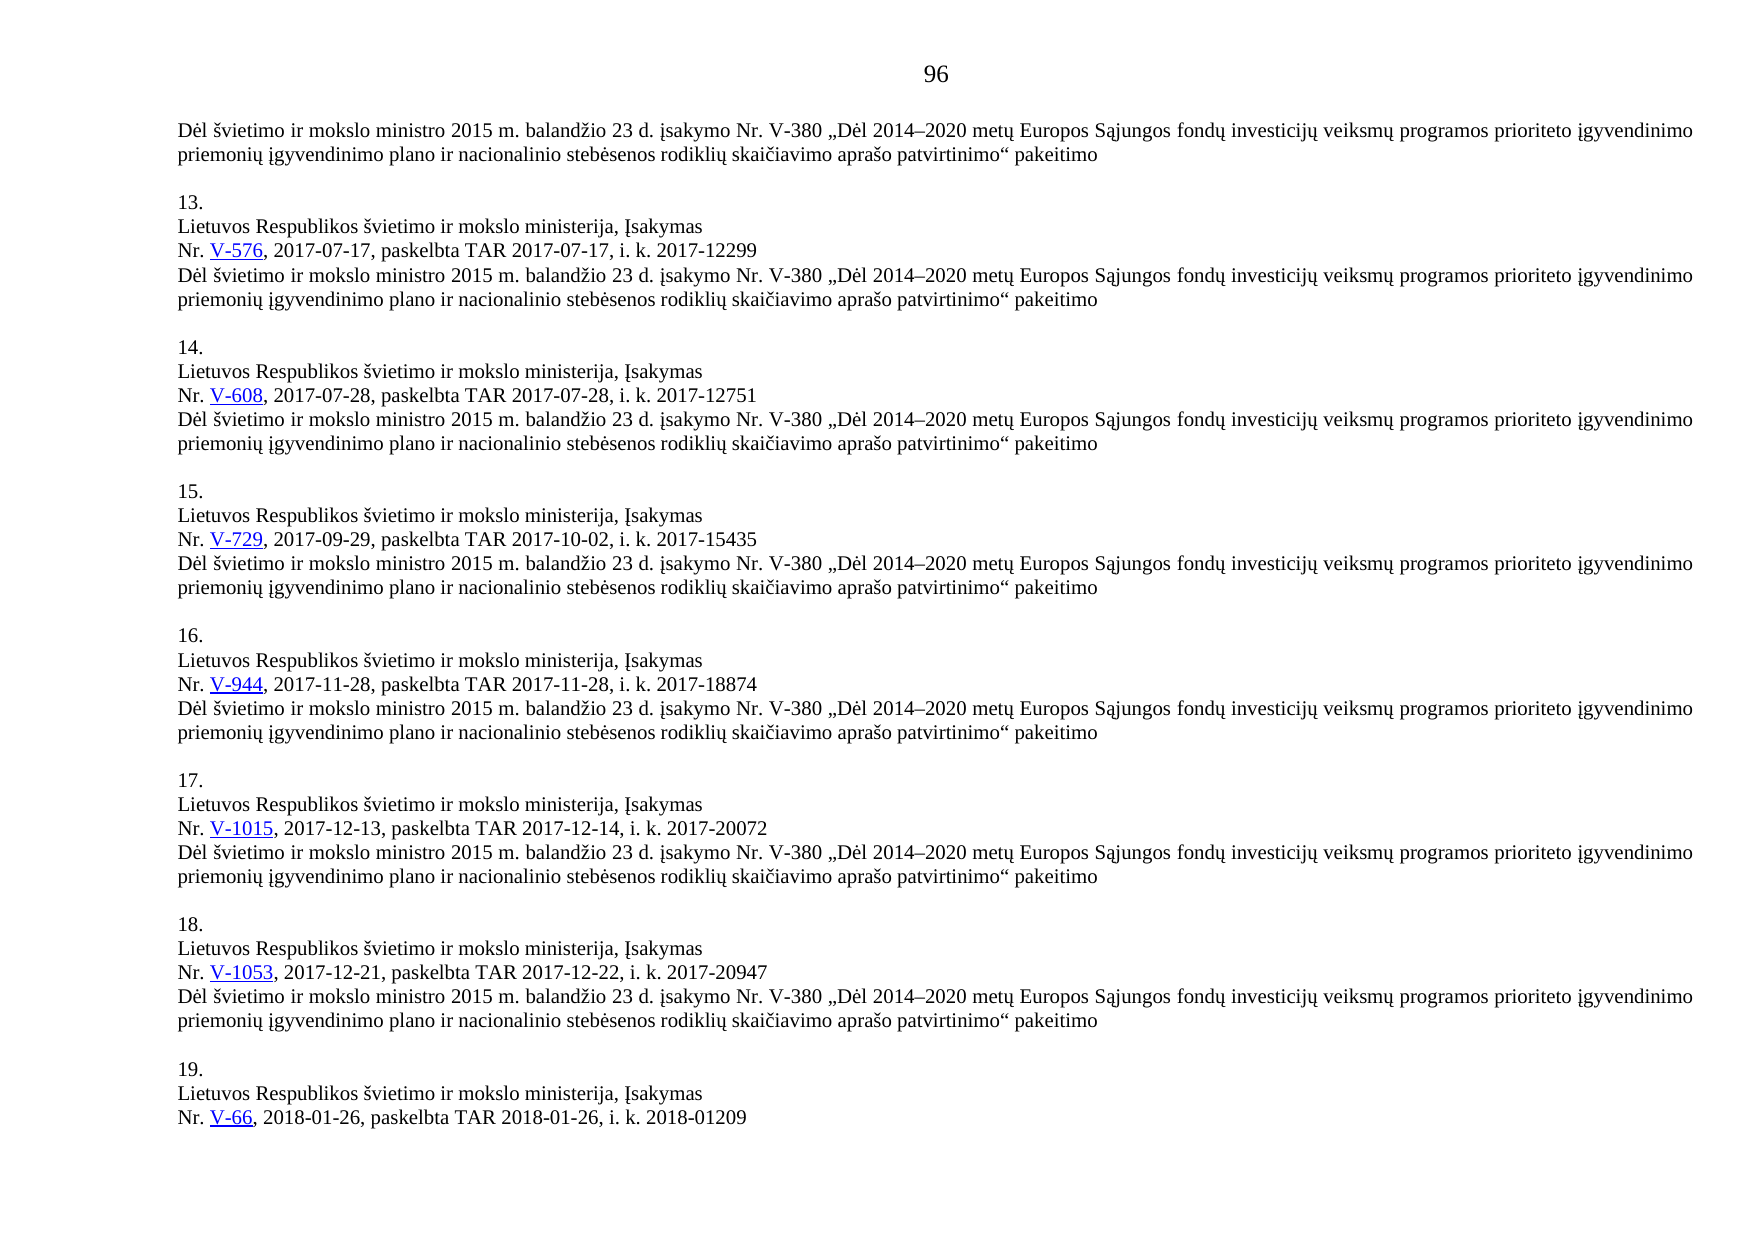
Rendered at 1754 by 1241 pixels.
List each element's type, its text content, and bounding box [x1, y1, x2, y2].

text 13. [177, 190, 1695, 214]
text Dėl švietimo ir mokslo ministro 2015 m. balandžio 23 d. įsakymo Nr. V-380 „Dėl 2014–2020 metų Europos Sąjungos fondų investicijų veiksmų programos prioriteto įgyvendinimo priemonių įgyvendinimo plano ir nacionalinio stebėsenos rodiklių skaičiavimo aprašo patvirtinimo“ pakeitimo [177, 551, 1695, 599]
text Lietuvos Respublikos švietimo ir mokslo ministerija, Įsakymas [177, 1081, 1695, 1105]
text Dėl švietimo ir mokslo ministro 2015 m. balandžio 23 d. įsakymo Nr. V-380 „Dėl 2014–2020 metų Europos Sąjungos fondų investicijų veiksmų programos prioriteto įgyvendinimo priemonių įgyvendinimo plano ir nacionalinio stebėsenos rodiklių skaičiavimo aprašo patvirtinimo“ pakeitimo [177, 984, 1695, 1032]
text Dėl švietimo ir mokslo ministro 2015 m. balandžio 23 d. įsakymo Nr. V-380 „Dėl 2014–2020 metų Europos Sąjungos fondų investicijų veiksmų programos prioriteto įgyvendinimo priemonių įgyvendinimo plano ir nacionalinio stebėsenos rodiklių skaičiavimo aprašo patvirtinimo“ pakeitimo [177, 407, 1695, 455]
text Nr. V-608, 2017-07-28, paskelbta TAR 2017-07-28, i. k. 2017-12751 [177, 383, 1695, 407]
text Dėl švietimo ir mokslo ministro 2015 m. balandžio 23 d. įsakymo Nr. V-380 „Dėl 2014–2020 metų Europos Sąjungos fondų investicijų veiksmų programos prioriteto įgyvendinimo priemonių įgyvendinimo plano ir nacionalinio stebėsenos rodiklių skaičiavimo aprašo patvirtinimo“ pakeitimo [177, 696, 1695, 744]
text Dėl švietimo ir mokslo ministro 2015 m. balandžio 23 d. įsakymo Nr. V-380 „Dėl 2014–2020 metų Europos Sąjungos fondų investicijų veiksmų programos prioriteto įgyvendinimo priemonių įgyvendinimo plano ir nacionalinio stebėsenos rodiklių skaičiavimo aprašo patvirtinimo“ pakeitimo [177, 840, 1695, 888]
text Lietuvos Respublikos švietimo ir mokslo ministerija, Įsakymas [177, 936, 1695, 960]
text 14. [177, 335, 1695, 359]
text Nr. V-1053, 2017-12-21, paskelbta TAR 2017-12-22, i. k. 2017-20947 [177, 960, 1695, 984]
text Dėl švietimo ir mokslo ministro 2015 m. balandžio 23 d. įsakymo Nr. V-380 „Dėl 2014–2020 metų Europos Sąjungos fondų investicijų veiksmų programos prioriteto įgyvendinimo priemonių įgyvendinimo plano ir nacionalinio stebėsenos rodiklių skaičiavimo aprašo patvirtinimo“ pakeitimo [177, 118, 1695, 166]
text Lietuvos Respublikos švietimo ir mokslo ministerija, Įsakymas [177, 214, 1695, 238]
text Lietuvos Respublikos švietimo ir mokslo ministerija, Įsakymas [177, 359, 1695, 383]
text Lietuvos Respublikos švietimo ir mokslo ministerija, Įsakymas [177, 647, 1695, 672]
text 18. [177, 912, 1695, 936]
text Nr. V-729, 2017-09-29, paskelbta TAR 2017-10-02, i. k. 2017-15435 [177, 527, 1695, 551]
text Nr. V-1015, 2017-12-13, paskelbta TAR 2017-12-14, i. k. 2017-20072 [177, 816, 1695, 840]
text Nr. V-944, 2017-11-28, paskelbta TAR 2017-11-28, i. k. 2017-18874 [177, 672, 1695, 696]
text Lietuvos Respublikos švietimo ir mokslo ministerija, Įsakymas [177, 792, 1695, 816]
text Nr. V-576, 2017-07-17, paskelbta TAR 2017-07-17, i. k. 2017-12299 [177, 238, 1695, 262]
text Lietuvos Respublikos švietimo ir mokslo ministerija, Įsakymas [177, 503, 1695, 527]
text 16. [177, 623, 1695, 647]
text Dėl švietimo ir mokslo ministro 2015 m. balandžio 23 d. įsakymo Nr. V-380 „Dėl 2014–2020 metų Europos Sąjungos fondų investicijų veiksmų programos prioriteto įgyvendinimo priemonių įgyvendinimo plano ir nacionalinio stebėsenos rodiklių skaičiavimo aprašo patvirtinimo“ pakeitimo [177, 262, 1695, 311]
text Nr. V-66, 2018-01-26, paskelbta TAR 2018-01-26, i. k. 2018-01209 [177, 1105, 1695, 1129]
text 19. [177, 1057, 1695, 1081]
text 17. [177, 768, 1695, 792]
text 15. [177, 479, 1695, 503]
